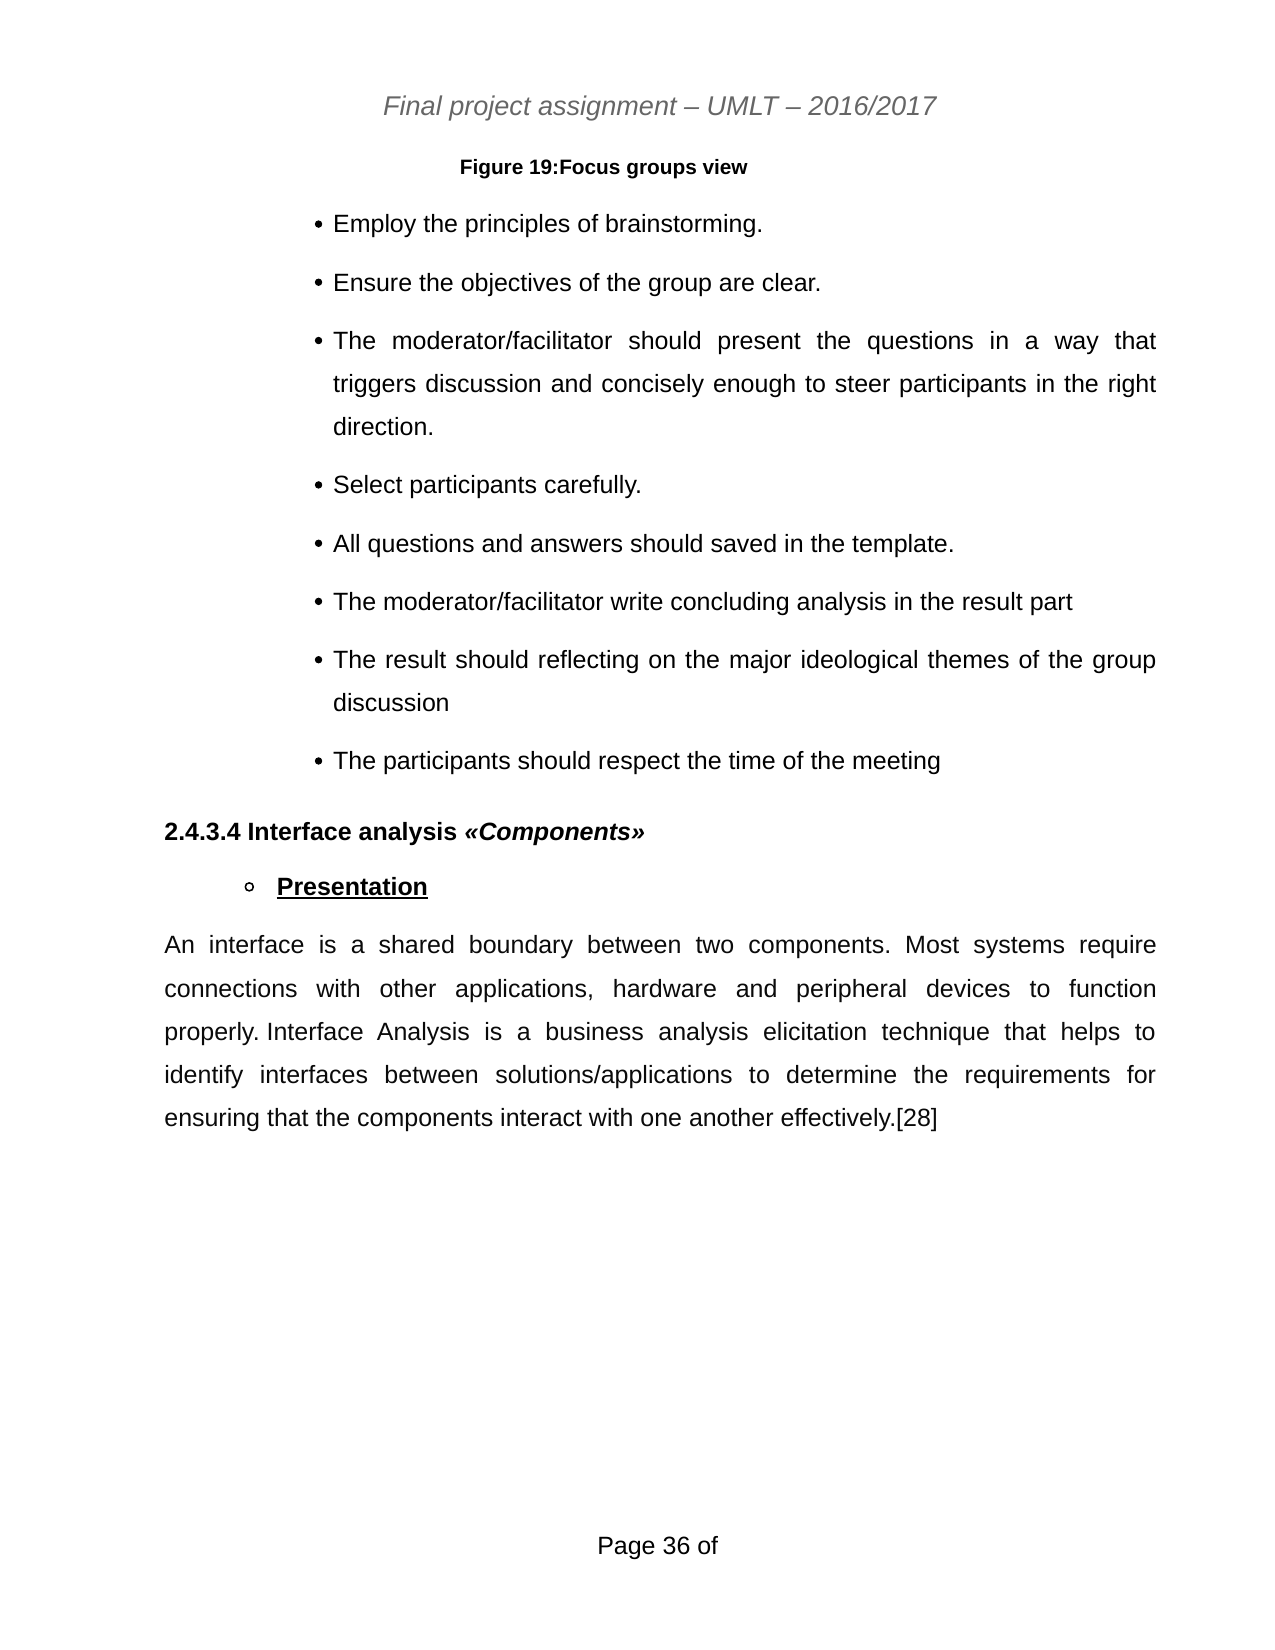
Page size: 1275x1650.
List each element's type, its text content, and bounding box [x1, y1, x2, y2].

list All questions and answers should saved in the template. [314, 528, 1158, 557]
list Presentation [239, 872, 1158, 901]
subtitle 2.4.3.4 Interface analysis «Components» [164, 817, 1158, 845]
list Select participants carefully. [314, 470, 1158, 499]
text Figure 19:Focus groups view [164, 151, 1158, 180]
list Employ the principles of brainstorming. [314, 209, 1158, 238]
list The moderator/facilitator write concluding analysis in the result part [314, 587, 1158, 616]
list Ensure the objectives of the group are clear. [314, 268, 1158, 296]
list The participants should respect the time of the meeting [314, 746, 1158, 775]
list An interface is a shared boundary between two components. Most systems require connections with other applications, hardware and peripheral devices to function properly. Interface Analysis is a business analysis elicitation technique that helps to identify interfaces between solutions/applications to determine the requirements for ensuring that the components interact with one another effectively.[28] [164, 931, 1158, 1132]
list The result should reflecting on the major ideological themes of the group discussion [314, 645, 1158, 717]
list The moderator/facilitator should present the questions in a way that triggers discussion and concisely enough to steer participants in the right direction. [314, 326, 1158, 441]
